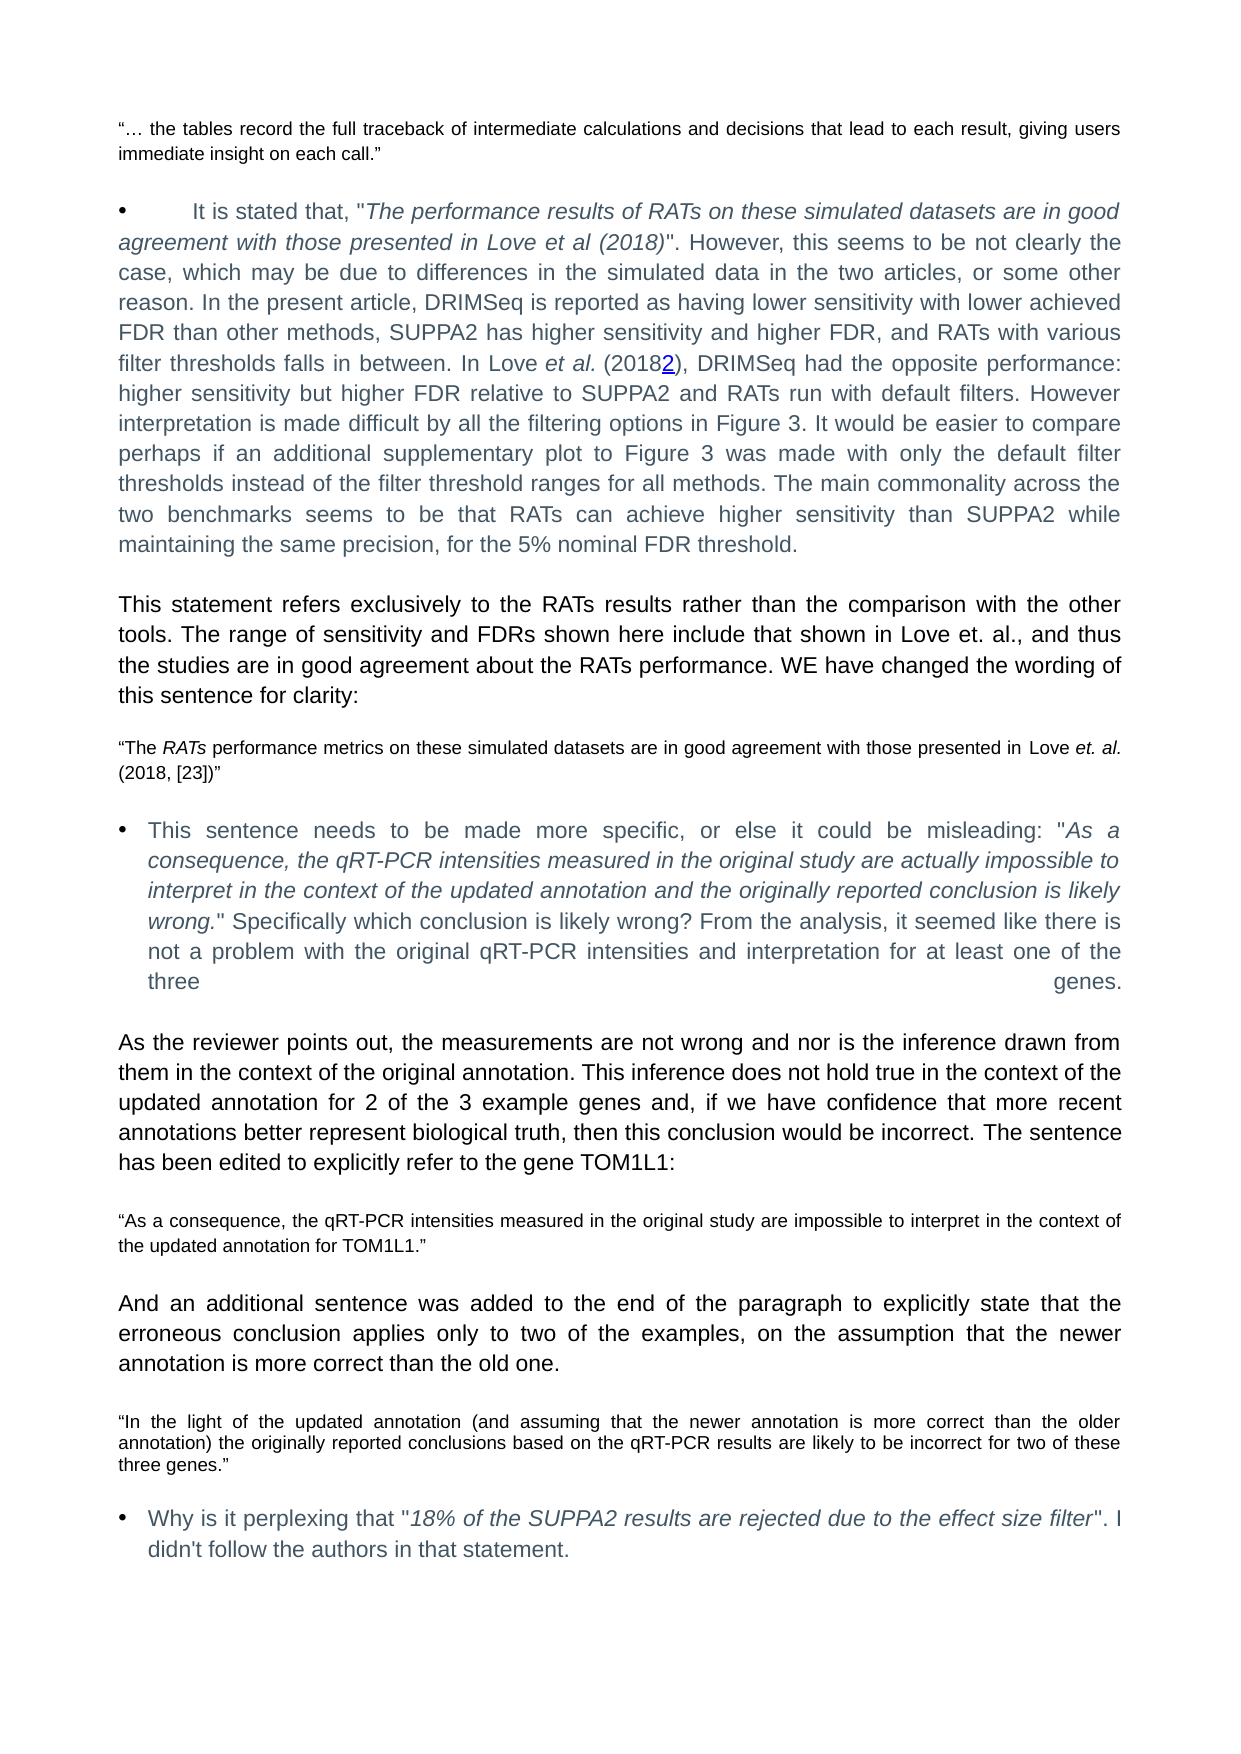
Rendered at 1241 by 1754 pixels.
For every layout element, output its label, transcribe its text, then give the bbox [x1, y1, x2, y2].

list Why is it perplexing that "18% of the SUPPA2 results are rejected due to the effect size filter". I didn't follow the authors in that statement. [118, 1505, 1122, 1562]
text “As a consequence, the qRT-PCR intensities measured in the original study are impossible to interpret in the context of the updated annotation for TOM1L1.” [118, 1210, 1122, 1256]
text “… the tables record the full traceback of intermediate calculations and decisions that lead to each result, giving users immediate insight on each call.” [118, 118, 1122, 164]
text As the reviewer points out, the measurements are not wrong and nor is the inference drawn from them in the context of the original annotation. This inference does not hold true in the context of the updated annotation for 2 of the 3 example genes and, if we have confidence that more recent annotations better represent biological truth, then this conclusion would be incorrect. The sentence has been edited to explicitly refer to the gene TOM1L1: [118, 1028, 1122, 1176]
list This sentence needs to be made more specific, or else it could be misleading: "As a consequence, the qRT-PCR intensities measured in the original study are actually impossible to interpret in the context of the updated annotation and the originally reported conclusion is likely wrong." Specifically which conclusion is likely wrong? From the analysis, it seemed like there is not a problem with the original qRT-PCR intensities and interpretation for at least one of the three genes. [118, 817, 1122, 1025]
text And an additional sentence was added to the end of the paragraph to explicitly state that the erroneous conclusion applies only to two of the examples, on the assumption that the newer annotation is more correct than the old one. [118, 1289, 1122, 1376]
text “In the light of the updated annotation (and assuming that the newer annotation is more correct than the older annotation) the originally reported conclusions based on the qRT-PCR results are likely to be incorrect for two of these three genes.” [118, 1410, 1122, 1475]
list It is stated that, "The performance results of RATs on these simulated datasets are in good agreement with those presented in Love et al (2018)". However, this seems to be not clearly the case, which may be due to differences in the simulated data in the two articles, or some other reason. In the present article, DRIMSeq is reported as having lower sensitivity with lower achieved FDR than other methods, SUPPA2 has higher sensitivity and higher FDR, and RATs with various filter thresholds falls in between. In Love et al. (20182), DRIMSeq had the opposite performance: higher sensitivity but higher FDR relative to SUPPA2 and RATs run with default filters. However interpretation is made difficult by all the filtering options in Figure 3. It would be easier to compare perhaps if an additional supplementary plot to Figure 3 was made with only the default filter thresholds instead of the filter threshold ranges for all methods. The main commonality across the two benchmarks seems to be that RATs can achieve higher sensitivity than SUPPA2 while maintaining the same precision, for the 5% nominal FDR threshold. [118, 198, 1122, 557]
text This statement refers exclusively to the RATs results rather than the comparison with the other tools. The range of sensitivity and FDRs shown here include that shown in Love et. al., and thus the studies are in good agreement about the RATs performance. WE have changed the wording of this sentence for clarity: [118, 591, 1122, 708]
text “The RATs performance metrics on these simulated datasets are in good agreement with those presented in Love et. al. (2018, [23])” [118, 737, 1122, 783]
